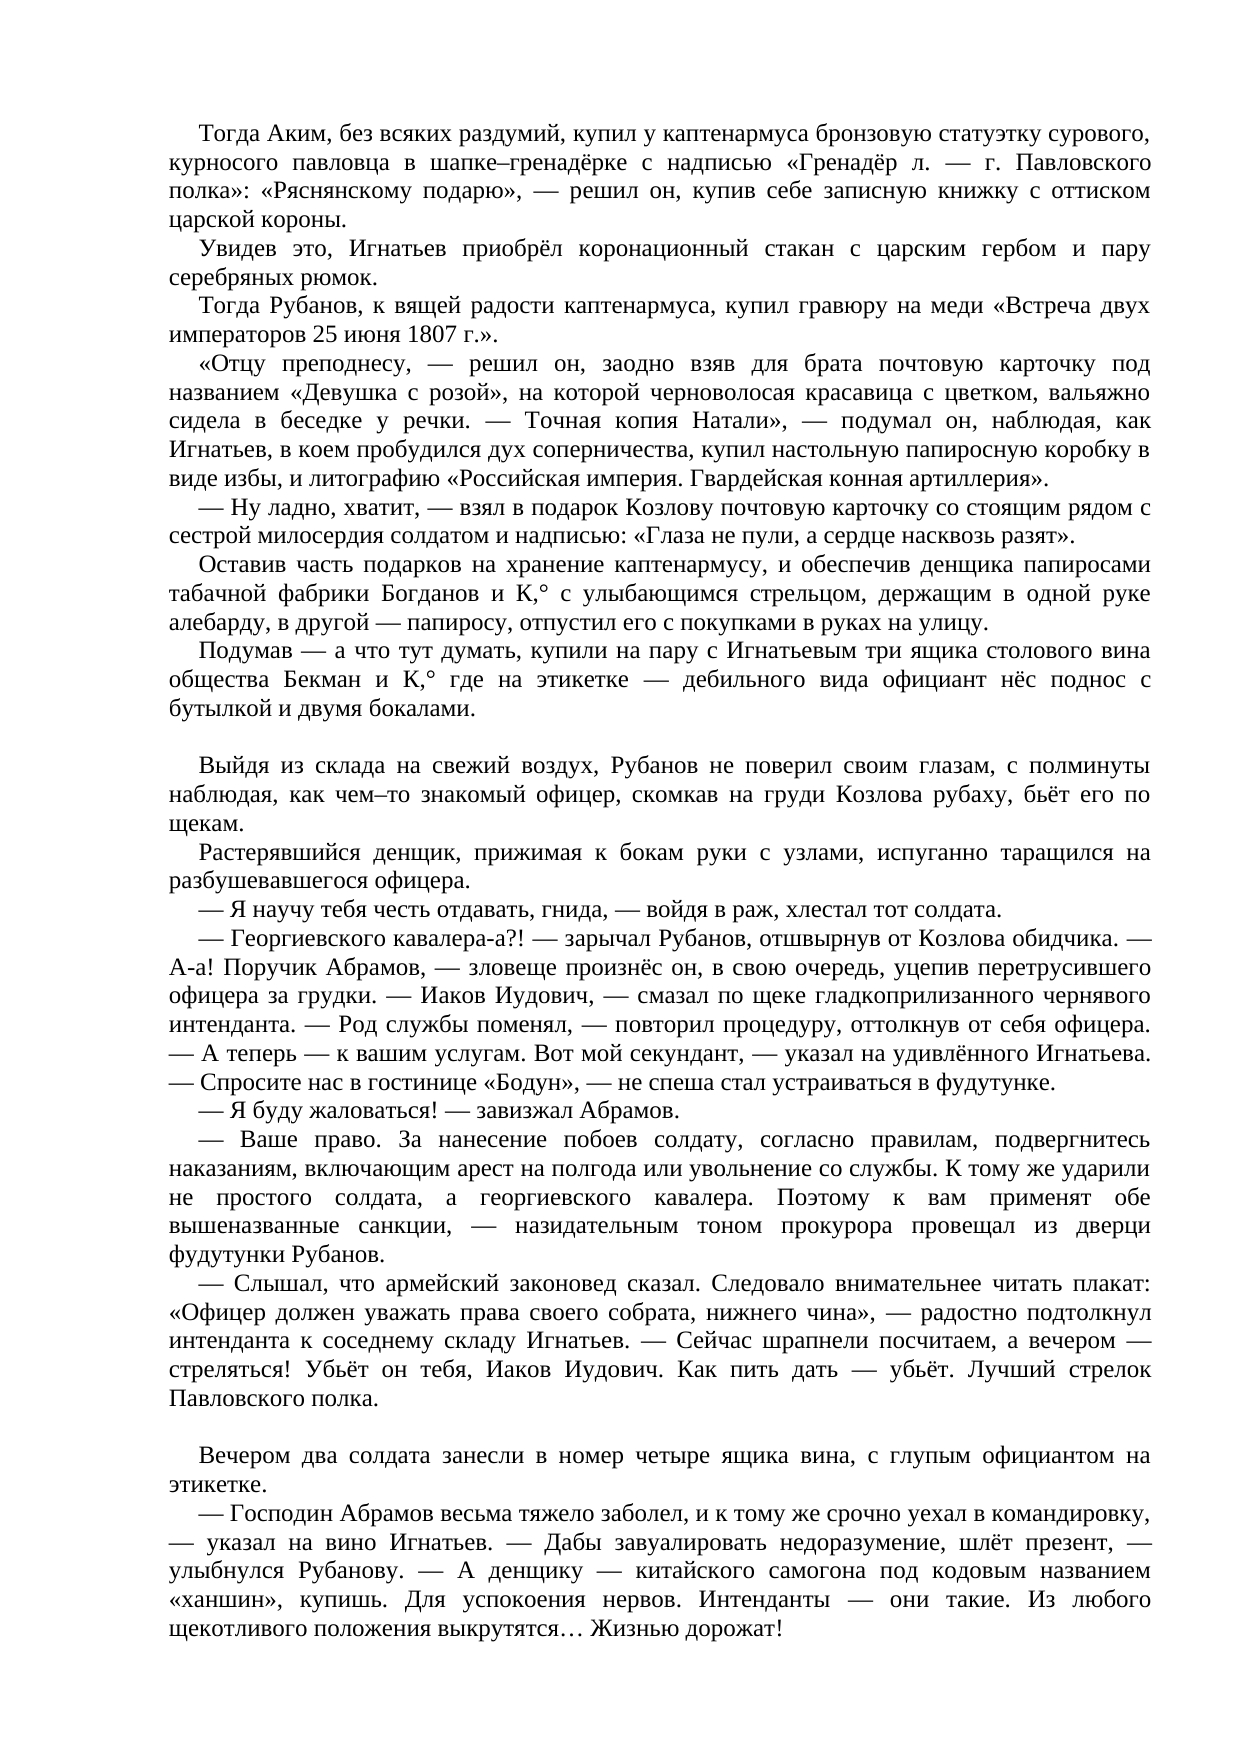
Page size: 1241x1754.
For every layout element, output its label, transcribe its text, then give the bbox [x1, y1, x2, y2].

text Выйдя из склада на свежий воздух, Рубанов не поверил своим глазам, с полминуты наблюдая, как чем–то знакомый офицер, скомкав на груди Козлова рубаху, бьёт его по щекам. [169, 751, 1152, 837]
text — Слышал, что армейский законовед сказал. Следовало внимательнее читать плакат: «Офицер должен уважать права своего собрата, нижнего чина», — радостно подтолкнул интенданта к соседнему складу Игнатьев. — Сейчас шрапнели посчитаем, а вечером — стреляться! Убьёт он тебя, Иаков Иудович. Как пить дать — убьёт. Лучший стрелок Павловского полка. [169, 1268, 1152, 1412]
text «Отцу преподнесу, — решил он, заодно взяв для брата почтовую карточку под названием «Девушка с розой», на которой черноволосая красавица с цветком, вальяжно сидела в беседке у речки. — Точная копия Натали», — подумал он, наблюдая, как Игнатьев, в коем пробудился дух соперничества, купил настольную папиросную коробку в виде избы, и литографию «Российская империя. Гвардейская конная артиллерия». [169, 348, 1152, 492]
text — Я буду жаловаться! — завизжал Абрамов. [169, 1096, 1152, 1124]
text — Георгиевского кавалера-а?! — зарычал Рубанов, отшвырнув от Козлова обидчика. — А-а! Поручик Абрамов, — зловеще произнёс он, в свою очередь, уцепив перетрусившего офицера за грудки. — Иаков Иудович, — смазал по щеке гладкоприлизанного чернявого интенданта. — Род службы поменял, — повторил процедуру, оттолкнув от себя офицера. — А теперь — к вашим услугам. Вот мой секундант, — указал на удивлённого Игнатьева. — Спросите нас в гостинице «Бодун», — не спеша стал устраиваться в фудутунке. [169, 923, 1152, 1096]
text — Я научу тебя честь отдавать, гнида, — войдя в раж, хлестал тот солдата. [169, 894, 1152, 923]
text Тогда Аким, без всяких раздумий, купил у каптенармуса бронзовую статуэтку сурового, курносого павловца в шапке–гренадёрке с надписью «Гренадёр л. — г. Павловского полка»: «Ряснянскому подарю», — решил он, купив себе записную книжку с оттиском царской короны. [169, 118, 1152, 233]
text — Ваше право. За нанесение побоев солдату, согласно правилам, подвергнитесь наказаниям, включающим арест на полгода или увольнение со службы. К тому же ударили не простого солдата, а георгиевского кавалера. Поэтому к вам применят обе вышеназванные санкции, — назидательным тоном прокурора провещал из дверци фудутунки Рубанов. [169, 1124, 1152, 1268]
text Оставив часть подарков на хранение каптенармусу, и обеспечив денщика папиросами табачной фабрики Богданов и К,° с улыбающимся стрельцом, держащим в одной руке алебарду, в другой — папиросу, отпустил его с покупками в руках на улицу. [169, 549, 1152, 636]
text — Ну ладно, хватит, — взял в подарок Козлову почтовую карточку со стоящим рядом с сестрой милосердия солдатом и надписью: «Глаза не пули, а сердце насквозь разят». [169, 492, 1152, 549]
text Увидев это, Игнатьев приобрёл коронационный стакан с царским гербом и пару серебряных рюмок. [169, 233, 1152, 291]
text Подумав — а что тут думать, купили на пару с Игнатьевым три ящика столового вина общества Бекман и К,° где на этикетке — дебильного вида официант нёс поднос с бутылкой и двумя бокалами. [169, 636, 1152, 722]
text Тогда Рубанов, к вящей радости каптенармуса, купил гравюру на меди «Встреча двух императоров 25 июня 1807 г.». [169, 291, 1152, 348]
text Растерявшийся денщик, прижимая к бокам руки с узлами, испуганно таращился на разбушевавшегося офицера. [169, 837, 1152, 894]
text — Господин Абрамов весьма тяжело заболел, и к тому же срочно уехал в командировку, — указал на вино Игнатьев. — Дабы завуалировать недоразумение, шлёт презент, — улыбнулся Рубанову. — А денщику — китайского самогона под кодовым названием «ханшин», купишь. Для успокоения нервов. Интенданты — они такие. Из любого щекотливого положения выкрутятся… Жизнью дорожат! [169, 1498, 1152, 1642]
text Вечером два солдата занесли в номер четыре ящика вина, с глупым официантом на этикетке. [169, 1441, 1152, 1498]
